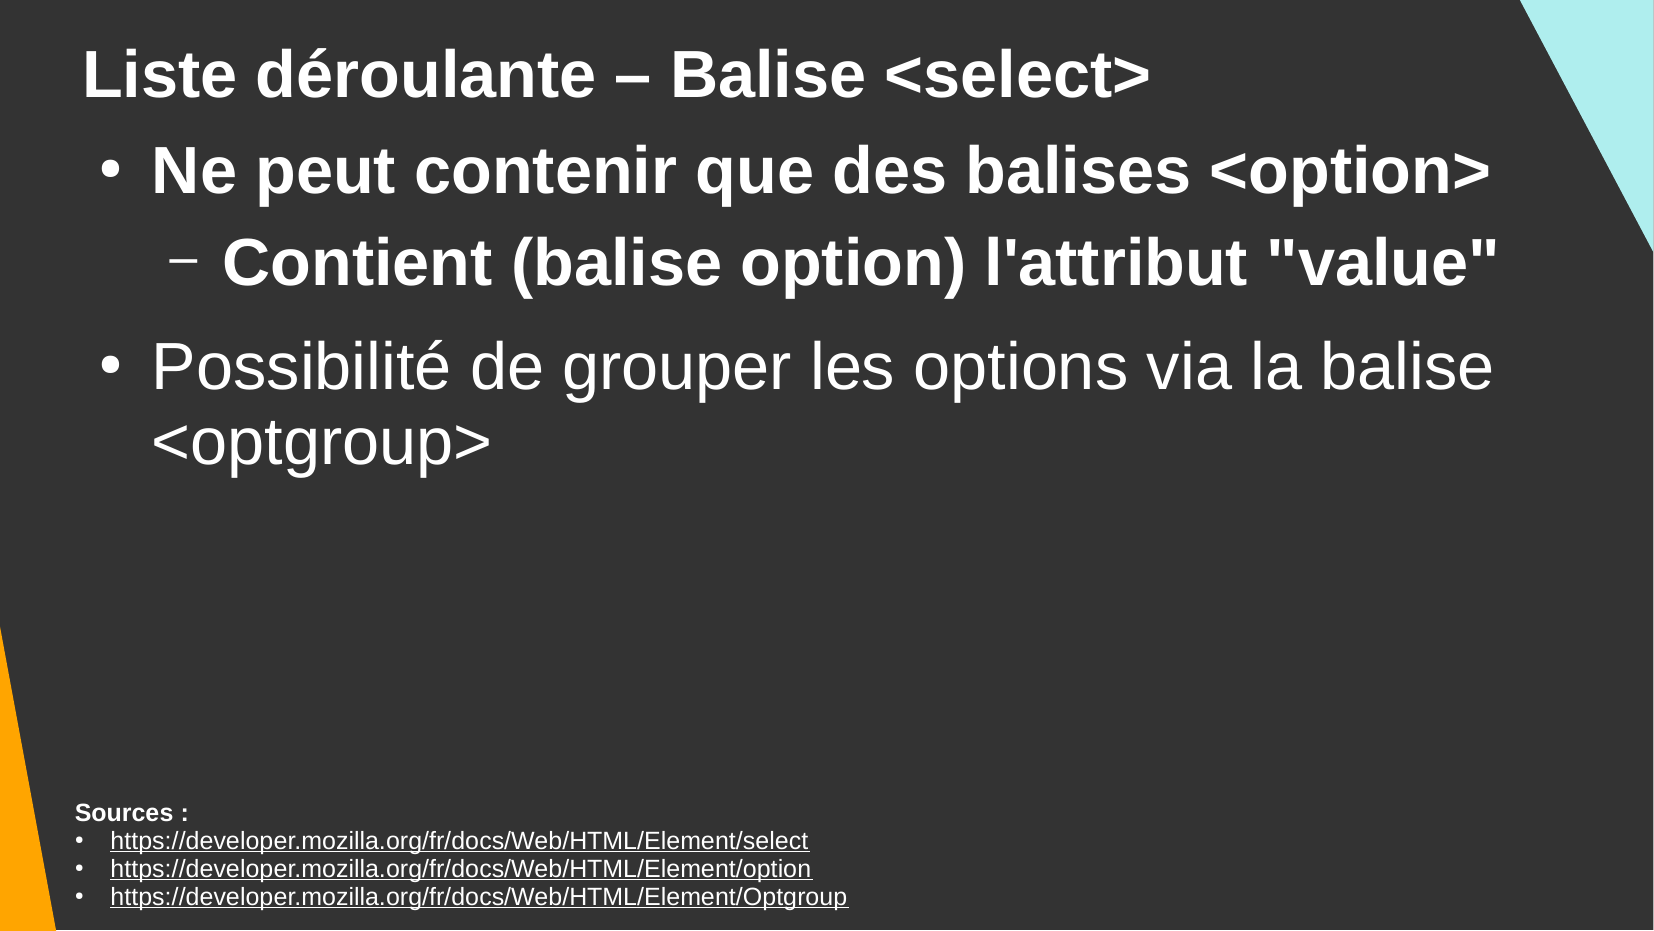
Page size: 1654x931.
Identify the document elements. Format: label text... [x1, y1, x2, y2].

title Liste déroulante – Balise <select> [82, 37, 1571, 114]
text_box Sources : https://developer.mozilla.org/fr/docs/Web/HTML/Element/select https://developer.mozilla.org/fr/docs/Web/HTML/Element/option https://developer.mozilla.org/fr/docs/Web/HTML/Element/Optgroup [60, 791, 1546, 919]
list Ne peut contenir que des balises <option> Contient (balise option) l'attribut "value" Possibilité de grouper les options via la balise <optgroup> [80, 132, 1605, 721]
text_box [0, 626, 57, 931]
text_box [1519, 0, 1654, 254]
